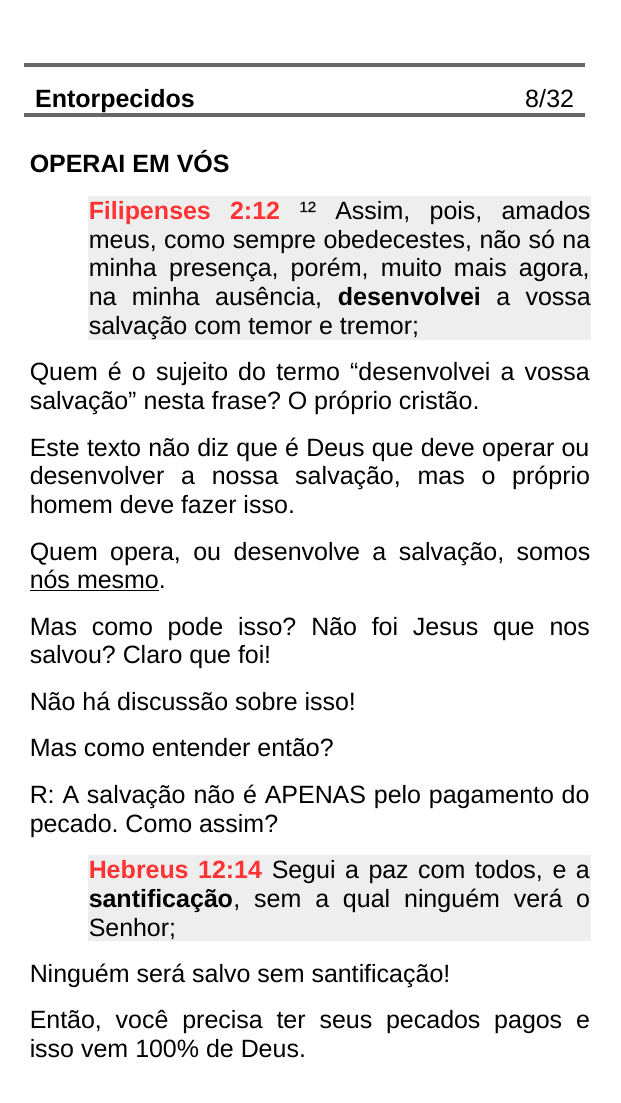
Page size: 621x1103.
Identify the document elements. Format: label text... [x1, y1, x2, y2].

text Quem opera, ou desenvolve a salvação, somos nós mesmo. [29, 537, 591, 594]
text Mas como pode isso? Não foi Jesus que nos salvou? Claro que foi! [29, 612, 591, 669]
text Ninguém será salvo sem santificação! [29, 959, 591, 988]
text R: A salvação não é APENAS pelo pagamento do pecado. Como assim? [29, 780, 591, 837]
text Este texto não diz que é Deus que deve operar ou desenvolver a nossa salvação, mas o próprio homem deve fazer isso. [29, 433, 591, 519]
text OPERAI EM VÓS [29, 149, 591, 178]
list Hebreus 12:14 Segui a paz com todos, e a santificação, sem a qual ninguém verá o Senhor; [88, 855, 591, 941]
list Filipenses 2:12 ¹² Assim, pois, amados meus, como sempre obedecestes, não só na minha presença, porém, muito mais agora, na minha ausência, desenvolvei a vossa salvação com temor e tremor; [88, 196, 591, 340]
text Mas como entender então? [29, 733, 591, 762]
text Quem é o sujeito do termo “desenvolvei a vossa salvação” nesta frase? O próprio cristão. [29, 357, 591, 415]
text Então, você precisa ter seus pecados pagos e isso vem 100% de Deus. [29, 1006, 591, 1063]
text Não há discussão sobre isso! [29, 687, 591, 716]
